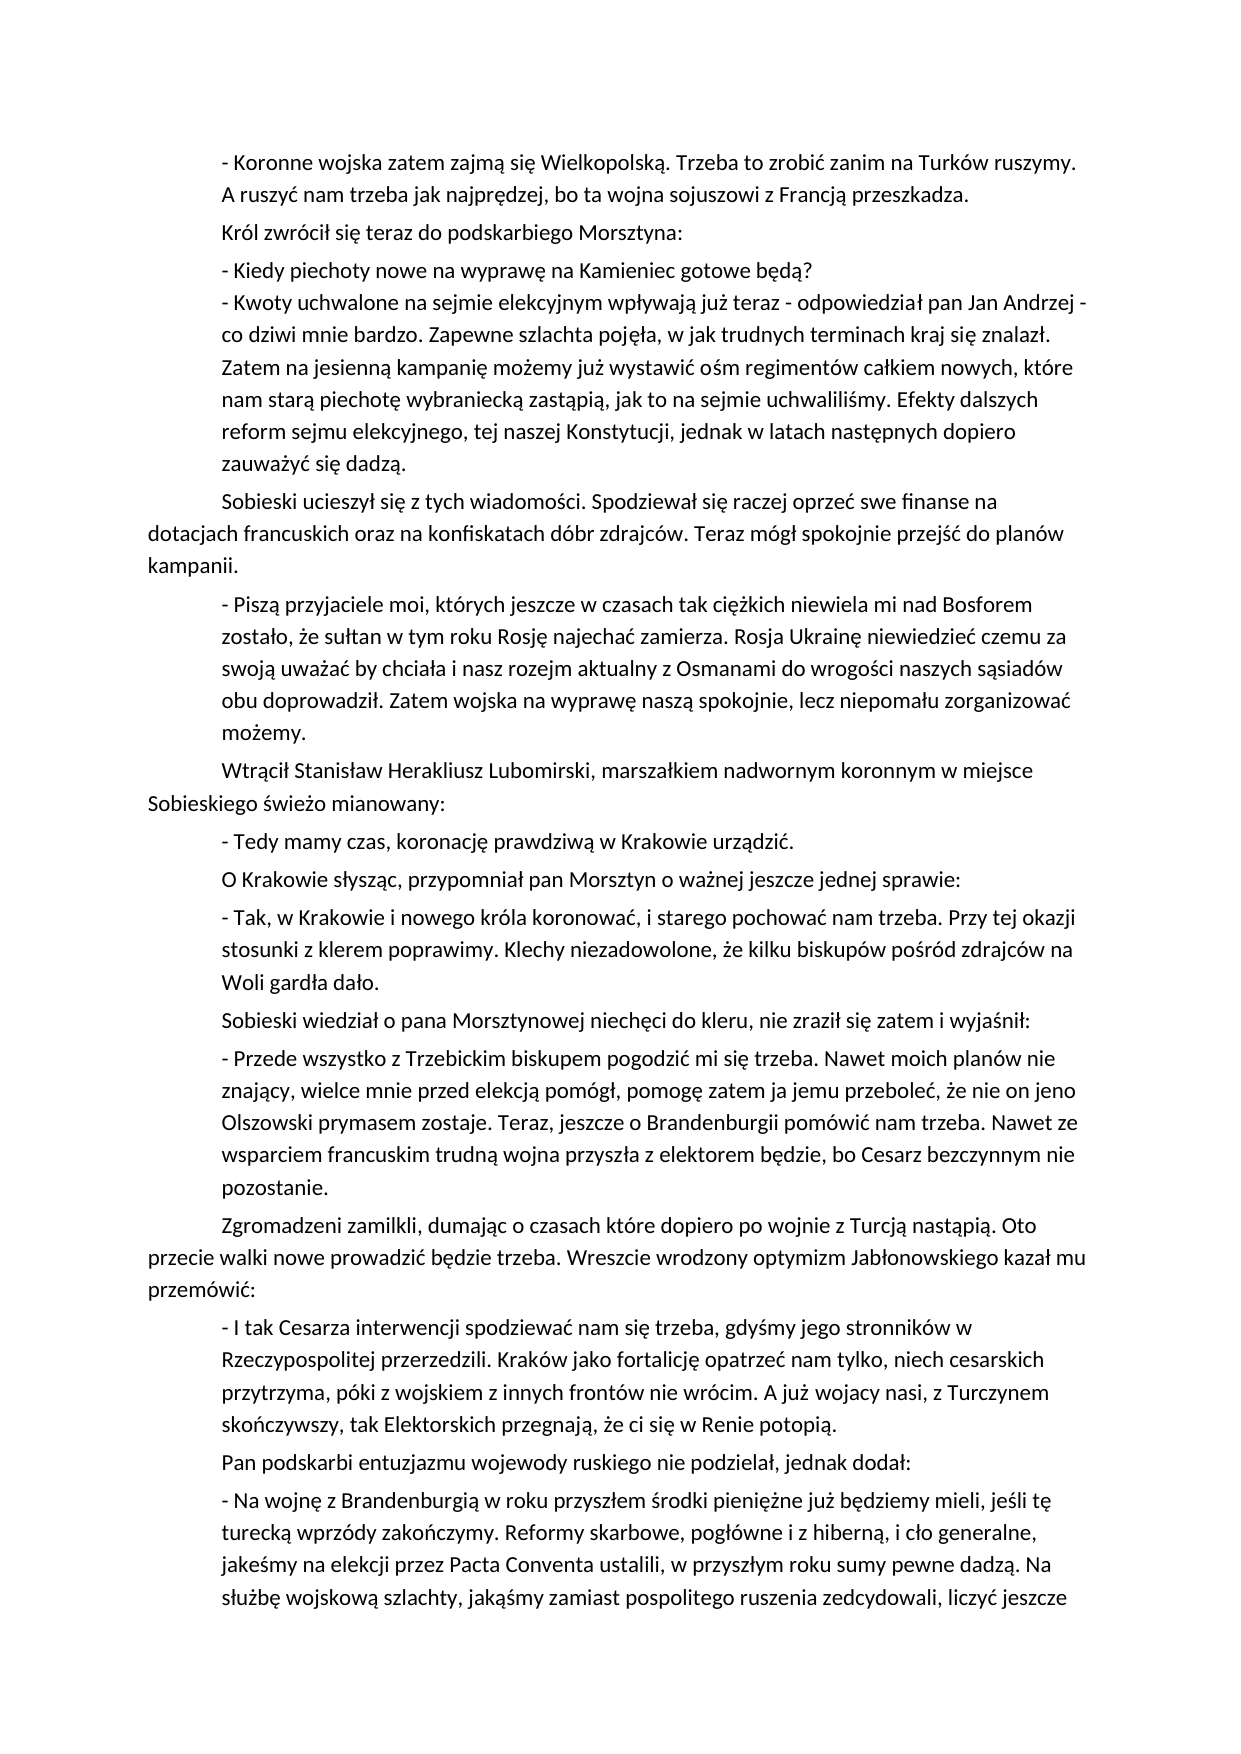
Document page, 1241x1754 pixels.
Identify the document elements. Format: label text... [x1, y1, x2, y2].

text Król zwrócił się teraz do podskarbiego Morsztyna: [148, 218, 1093, 246]
text - Kwoty uchwalone na sejmie elekcyjnym wpływają już teraz - odpowiedział pan Jan Andrzej - co dziwi mnie bardzo. Zapewne szlachta pojęła, w jak trudnych terminach kraj się znalazł. Zatem na jesienną kampanię możemy już wystawić ośm regimentów całkiem nowych, które nam starą piechotę wybraniecką zastąpią, jak to na sejmie uchwaliliśmy. Efekty dalszych reform sejmu elekcyjnego, tej naszej Konstytucji, jednak w latach następnych dopiero zauważyć się dadzą. [221, 288, 1093, 477]
text - Na wojnę z Brandenburgią w roku przyszłem środki pieniężne już będziemy mieli, jeśli tę turecką wprzódy zakończymy. Reformy skarbowe, pogłówne i z hiberną, i cło generalne, jakeśmy na elekcji przez Pacta Conventa ustalili, w przyszłym roku sumy pewne dadzą. Na służbę wojskową szlachty, jakąśmy zamiast pospolitego ruszenia zedcydowali, liczyć jeszcze [221, 1486, 1093, 1611]
text - Tedy mamy czas, koronację prawdziwą w Krakowie urządzić. [221, 827, 1093, 855]
text - Koronne wojska zatem zajmą się Wielkopolską. Trzeba to zrobić zanim na Turków ruszymy. A ruszyć nam trzeba jak najprędzej, bo ta wojna sojuszowi z Francją przeszkadza. [221, 148, 1093, 208]
text Zgromadzeni zamilkli, dumając o czasach które dopiero po wojnie z Turcją nastąpią. Oto przecie walki nowe prowadzić będzie trzeba. Wreszcie wrodzony optymizm Jabłonowskiego kazał mu przemówić: [148, 1211, 1093, 1303]
text - Tak, w Krakowie i nowego króla koronować, i starego pochować nam trzeba. Przy tej okazji stosunki z klerem poprawimy. Klechy niezadowolone, że kilku biskupów pośród zdrajców na Woli gardła dało. [221, 903, 1093, 996]
text - I tak Cesarza interwencji spodziewać nam się trzeba, gdyśmy jego stronników w Rzeczypospolitej przerzedzili. Kraków jako fortalicję opatrzeć nam tylko, niech cesarskich przytrzyma, póki z wojskiem z innych frontów nie wrócim. A już wojacy nasi, z Turczynem skończywszy, tak Elektorskich przegnają, że ci się w Renie potopią. [221, 1313, 1093, 1438]
text O Krakowie słysząc, przypomniał pan Morsztyn o ważnej jeszcze jednej sprawie: [148, 865, 1093, 893]
text - Piszą przyjaciele moi, których jeszcze w czasach tak ciężkich niewiela mi nad Bosforem zostało, że sułtan w tym roku Rosję najechać zamierza. Rosja Ukrainę niewiedzieć czemu za swoją uważać by chciała i nasz rozejm aktualny z Osmanami do wrogości naszych sąsiadów obu doprowadził. Zatem wojska na wyprawę naszą spokojnie, lecz niepomału zorganizować możemy. [221, 590, 1093, 747]
text - Przede wszystko z Trzebickim biskupem pogodzić mi się trzeba. Nawet moich planów nie znający, wielce mnie przed elekcją pomógł, pomogę zatem ja jemu przeboleć, że nie on jeno Olszowski prymasem zostaje. Teraz, jeszcze o Brandenburgii pomówić nam trzeba. Nawet ze wsparciem francuskim trudną wojna przyszła z elektorem będzie, bo Cesarz bezczynnym nie pozostanie. [221, 1044, 1093, 1201]
text Sobieski ucieszył się z tych wiadomości. Spodziewał się raczej oprzeć swe finanse na dotacjach francuskich oraz na konfiskatach dóbr zdrajców. Teraz mógł spokojnie przejść do planów kampanii. [148, 487, 1093, 580]
text Sobieski wiedział o pana Morsztynowej niechęci do kleru, nie zraził się zatem i wyjaśnił: [148, 1006, 1093, 1034]
text Pan podskarbi entuzjazmu wojewody ruskiego nie podzielał, jednak dodał: [148, 1448, 1093, 1476]
text - Kiedy piechoty nowe na wyprawę na Kamieniec gotowe będą? [221, 256, 1093, 284]
text Wtrącił Stanisław Herakliusz Lubomirski, marszałkiem nadwornym koronnym w miejsce Sobieskiego świeżo mianowany: [148, 757, 1093, 817]
